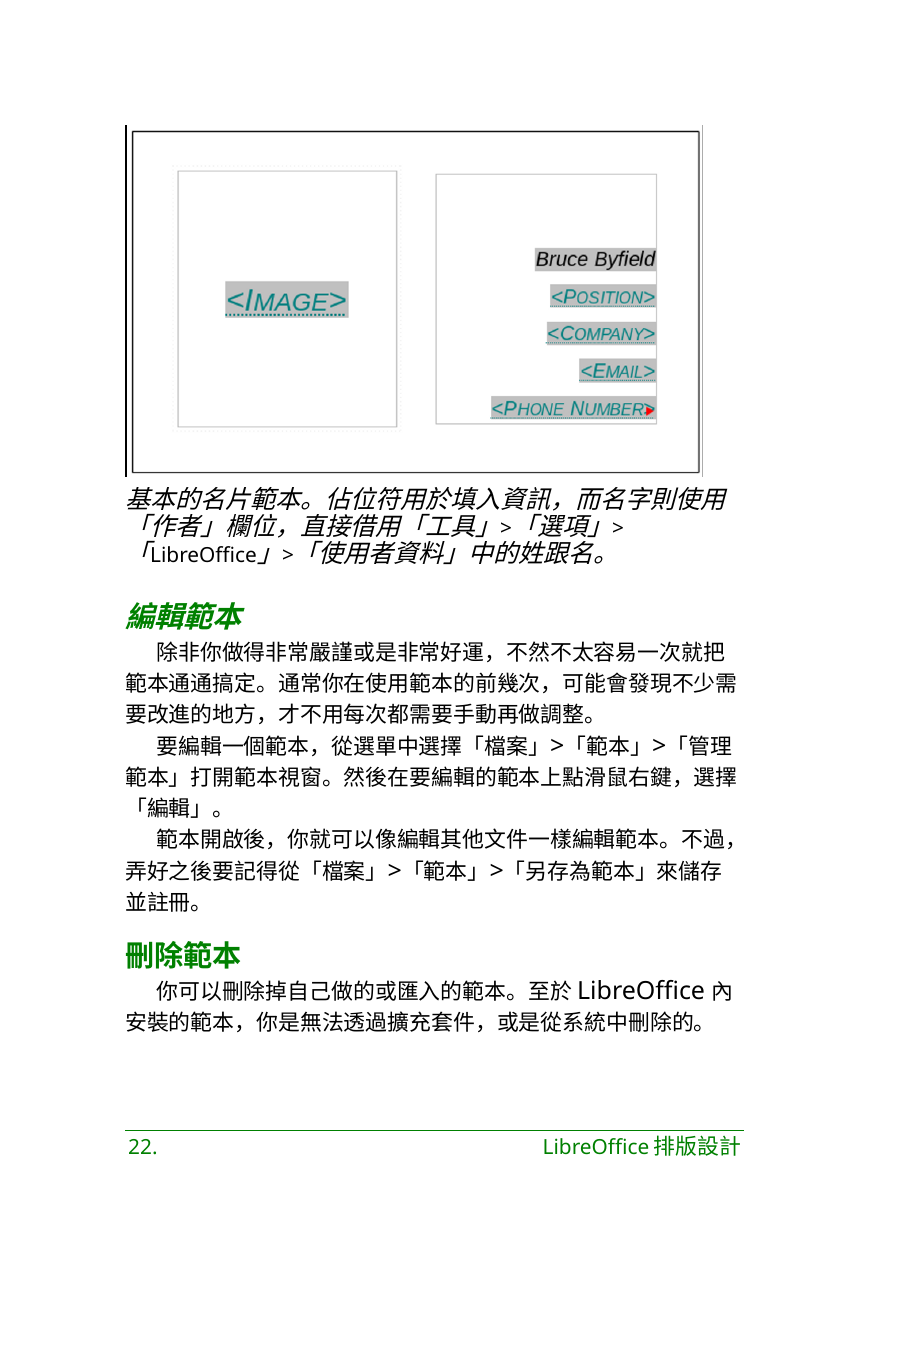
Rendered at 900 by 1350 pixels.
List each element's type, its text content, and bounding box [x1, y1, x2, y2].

text 你可以刪除掉自己做的或匯入的範本。至於 LibreOffice 內安裝的範本，你是無法透過擴充套件，或是從系統中刪除的。 [125, 974, 744, 1037]
subtitle 編輯範本 [125, 593, 744, 635]
text 範本開啟後，你就可以像編輯其他文件一樣編輯範本。不過，弄好之後要記得從「檔案」>「範本」>「另存為範本」來儲存並註冊。 [125, 823, 744, 917]
table_cell 基本的名片範本。佔位符用於填入資訊，而名字則使用「作者」欄位，直接借用「工具」>「選項」>「LibreOffice」>「使用者資料」中的姓跟名。 [125, 479, 744, 568]
subtitle 刪除範本 [125, 932, 744, 974]
picture [125, 125, 703, 477]
text 除非你做得非常嚴謹或是非常好運，不然不太容易一次就把範本通通搞定。通常你在使用範本的前幾次，可能會發現不少需要改進的地方，才不用每次都需要手動再做調整。 [125, 635, 744, 729]
table_header [125, 125, 744, 479]
text 要編輯一個範本，從選單中選擇「檔案」>「範本」>「管理範本」打開範本視窗。然後在要編輯的範本上點滑鼠右鍵，選擇「編輯」。 [125, 729, 744, 823]
